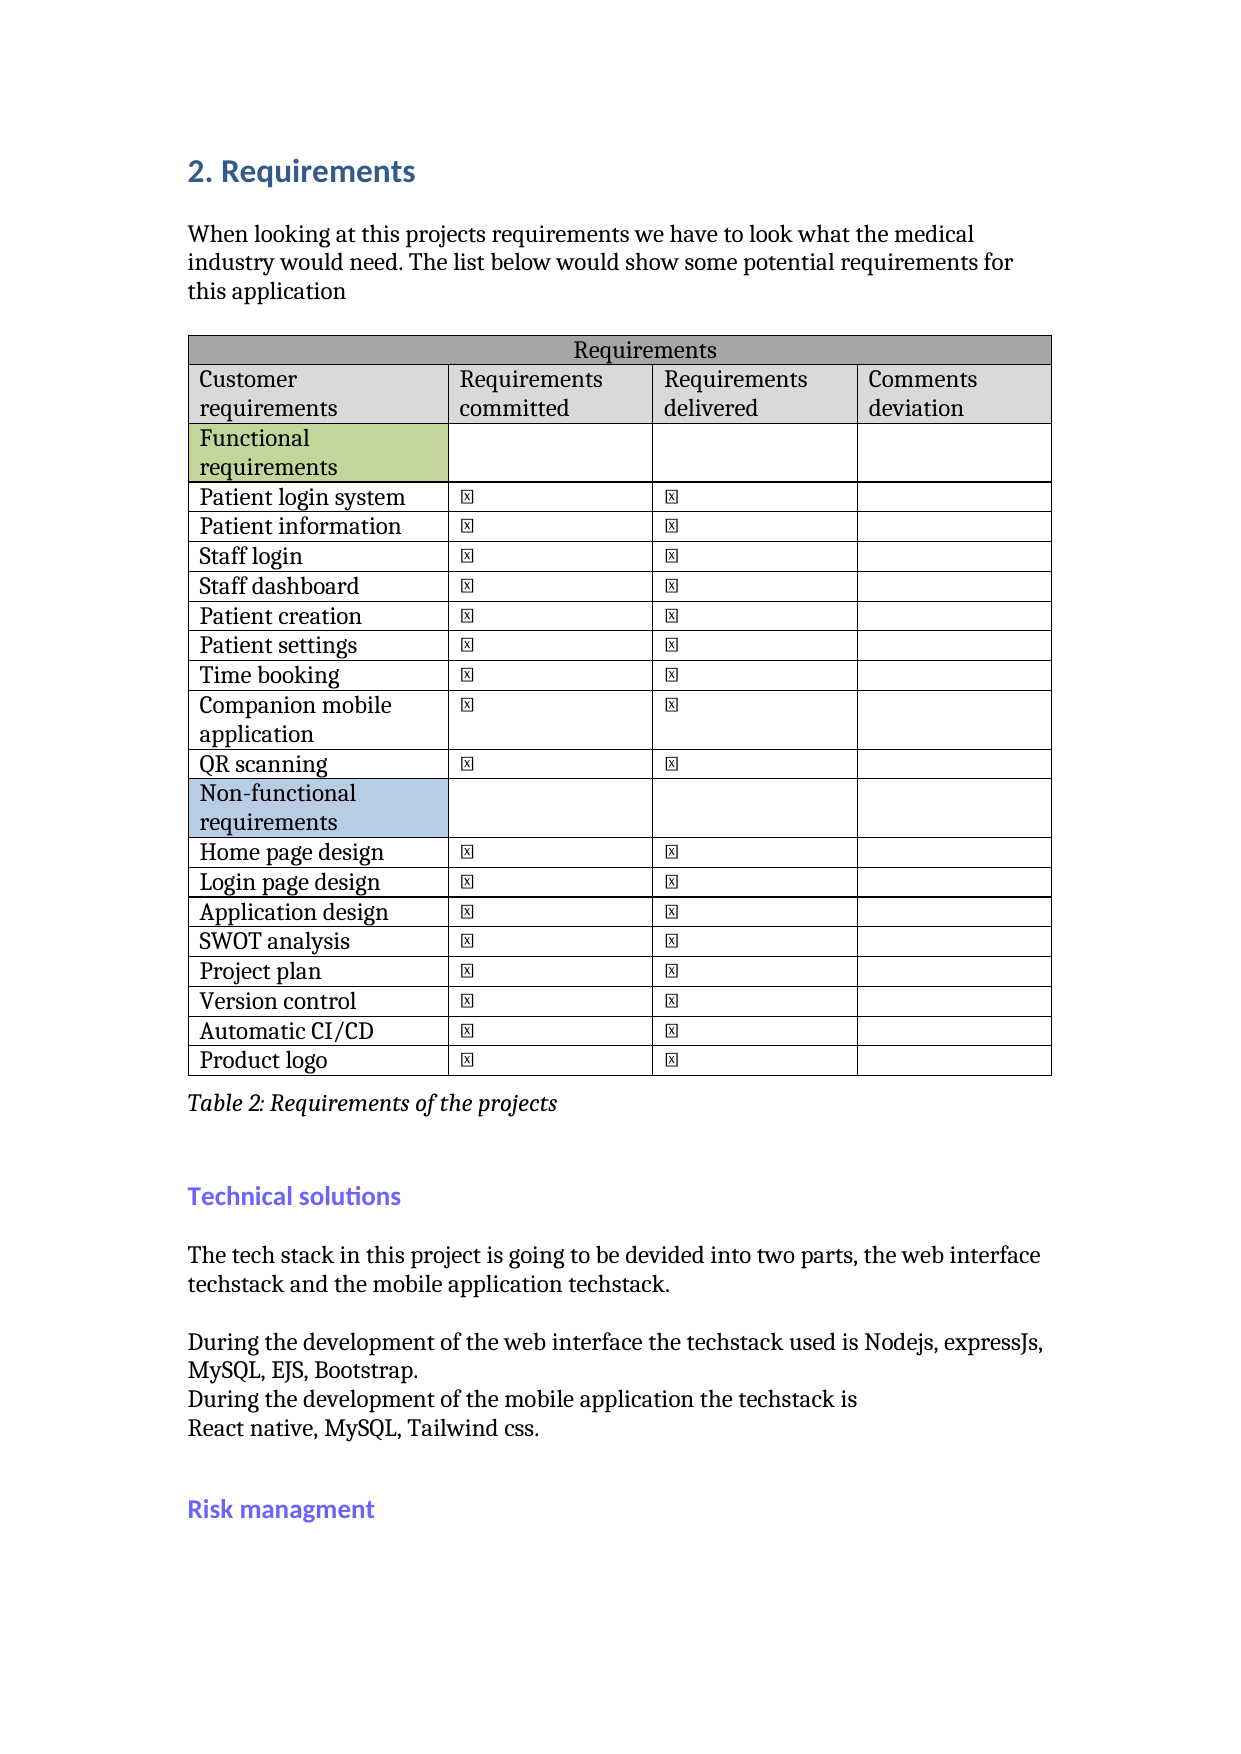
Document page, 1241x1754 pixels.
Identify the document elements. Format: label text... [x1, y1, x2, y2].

subtitle Risk managment [187, 1492, 1053, 1525]
table_cell ✅ [653, 750, 857, 778]
table_cell ✅ [449, 542, 652, 571]
table_cell ✅ [653, 512, 857, 541]
table_cell Application design [189, 898, 448, 926]
subtitle 2. Requirements [187, 150, 1053, 191]
table_cell [449, 424, 652, 481]
table_cell Patient settings [189, 631, 448, 660]
table_cell ✅ [653, 572, 857, 601]
table_cell [858, 1046, 1051, 1075]
table_cell QR scanning [189, 750, 448, 778]
table_cell ✅ [449, 750, 652, 778]
table_cell [858, 424, 1051, 481]
table_cell ✅ [449, 868, 652, 896]
table_cell ✅ [449, 691, 652, 748]
table_cell ✅ [653, 838, 857, 867]
table_cell ✅ [449, 927, 652, 956]
table_cell ✅ [653, 957, 857, 986]
table_cell ✅ [653, 661, 857, 690]
table_cell ✅ [653, 868, 857, 896]
table_cell Patient creation [189, 602, 448, 630]
subtitle Technical solutions [187, 1179, 1053, 1212]
text React native, MySQL, Tailwind css. [187, 1414, 1053, 1442]
table_cell ✅ [449, 661, 652, 690]
table_cell [858, 868, 1051, 896]
table_cell Version control [189, 987, 448, 1016]
table_cell [858, 927, 1051, 956]
table_cell [653, 424, 857, 481]
table_cell Non-functional requirements [189, 779, 448, 837]
table_cell [449, 779, 652, 837]
text The tech stack in this project is going to be devided into two parts, the web interface techstack and the mobile application techstack. [187, 1241, 1053, 1299]
table_cell [858, 661, 1051, 690]
table_cell [858, 957, 1051, 986]
table_cell Patient login system [189, 483, 448, 511]
text During the development of the mobile application the techstack is [187, 1385, 1053, 1414]
table_cell [858, 987, 1051, 1016]
table_cell ✅ [449, 898, 652, 926]
table_cell [858, 631, 1051, 660]
table_cell ✅ [653, 691, 857, 748]
table_cell Requirements delivered [653, 365, 857, 423]
table_cell ✅ [449, 1046, 652, 1075]
table_cell [858, 542, 1051, 571]
table_cell ✅ [653, 483, 857, 511]
table_cell Automatic CI/CD [189, 1017, 448, 1045]
table_cell [858, 483, 1051, 511]
table_cell ✅ [449, 957, 652, 986]
text When looking at this projects requirements we have to look what the medical industry would need. The list below would show some potential requirements for this application [187, 219, 1053, 306]
table_cell [858, 779, 1051, 837]
table_cell ✅ [449, 1017, 652, 1045]
text Table 2: Requirements of the projects [187, 1089, 1053, 1117]
table_cell [858, 572, 1051, 601]
table_cell ✅ [449, 512, 652, 541]
table_cell Patient information [189, 512, 448, 541]
table_cell Customer requirements [189, 365, 448, 423]
table_cell [858, 898, 1051, 926]
table_cell Functional requirements [189, 424, 448, 481]
table_cell [858, 750, 1051, 778]
table_cell ✅ [653, 927, 857, 956]
table_cell [858, 691, 1051, 748]
table_cell Comments deviation [858, 365, 1051, 423]
table_cell ✅ [653, 987, 857, 1016]
table_cell ✅ [653, 542, 857, 571]
table_cell ✅ [653, 898, 857, 926]
table_cell Project plan [189, 957, 448, 986]
table_cell [858, 838, 1051, 867]
table_cell Staff dashboard [189, 572, 448, 601]
table_cell ✅ [449, 483, 652, 511]
table_cell [858, 512, 1051, 541]
table_cell SWOT analysis [189, 927, 448, 956]
table_cell ✅ [449, 631, 652, 660]
table_cell Login page design [189, 868, 448, 896]
table_cell Requirements committed [449, 365, 652, 423]
table_cell ✅ [449, 838, 652, 867]
table_cell Home page design [189, 838, 448, 867]
table_cell ✅ [449, 987, 652, 1016]
table_cell Companion mobile application [189, 691, 448, 748]
table_cell Product logo [189, 1046, 448, 1075]
table_cell ✅ [653, 1017, 857, 1045]
table_header Requirements [189, 336, 1051, 364]
text During the development of the web interface the techstack used is Nodejs, expressJs, MySQL, EJS, Bootstrap. [187, 1327, 1053, 1385]
table_cell ✅ [653, 631, 857, 660]
table_cell ✅ [653, 1046, 857, 1075]
table_cell [858, 602, 1051, 630]
table_cell ✅ [449, 572, 652, 601]
table_cell Time booking [189, 661, 448, 690]
table_cell ✅ [449, 602, 652, 630]
table_cell Staff login [189, 542, 448, 571]
table_cell [858, 1017, 1051, 1045]
table_cell ✅ [653, 602, 857, 630]
table_cell [653, 779, 857, 837]
